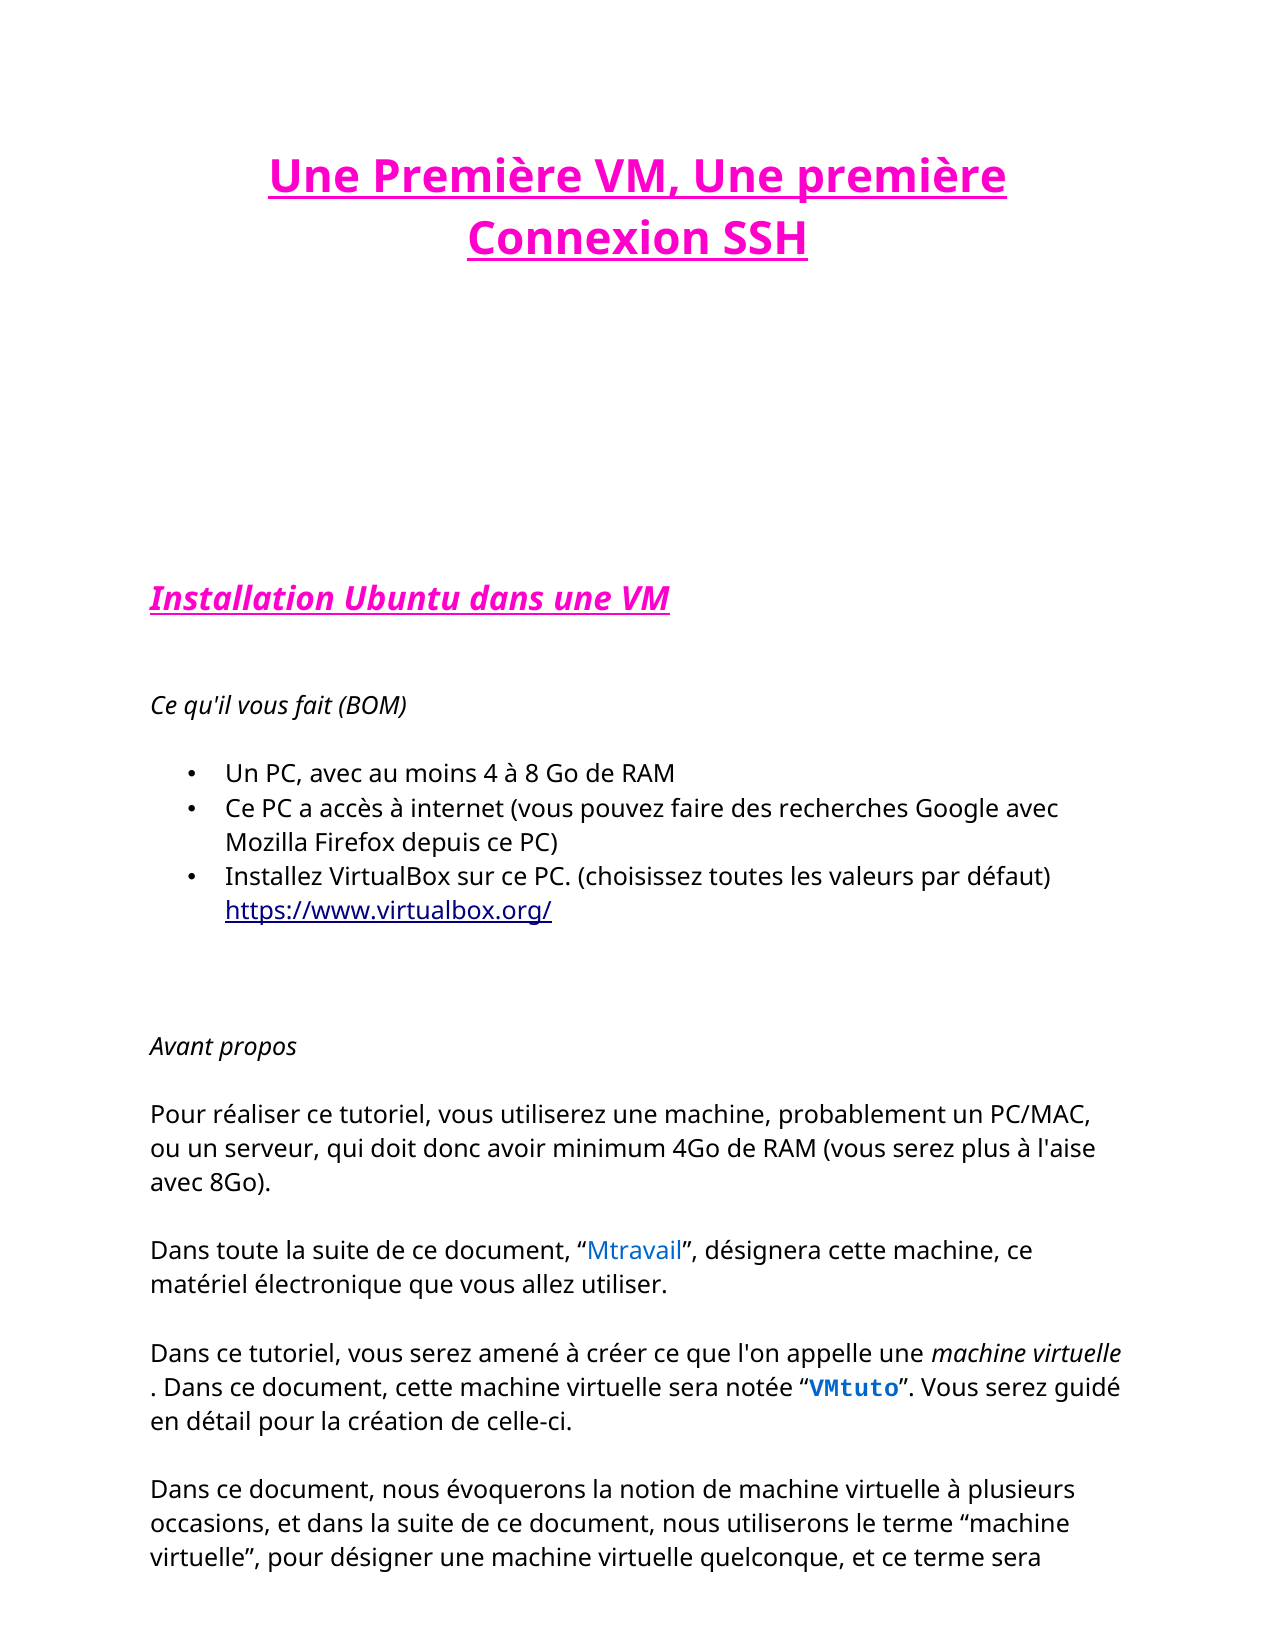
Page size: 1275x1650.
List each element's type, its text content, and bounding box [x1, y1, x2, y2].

text Installation Ubuntu dans une VM [150, 574, 1125, 620]
text Une Première VM, Une première Connexion SSH [150, 143, 1125, 268]
text Pour réaliser ce tutoriel, vous utiliserez une machine, probablement un PC/MAC, ou un serveur, qui doit donc avoir minimum 4Go de RAM (vous serez plus à l'aise avec 8Go). [150, 1097, 1125, 1199]
text Dans ce document, nous évoquerons la notion de machine virtuelle à plusieurs occasions, et dans la suite de ce document, nous utiliserons le terme “machine virtuelle”, pour désigner une machine virtuelle quelconque, et ce terme sera [150, 1472, 1125, 1574]
text Avant propos [150, 1029, 1125, 1063]
list Installez VirtualBox sur ce PC. (choisissez toutes les valeurs par défaut) https://www.virtualbox.org/ [187, 858, 1125, 926]
list Ce PC a accès à internet (vous pouvez faire des recherches Google avec Mozilla Firefox depuis ce PC) [187, 790, 1125, 858]
text Dans toute la suite de ce document, “Mtravail”, désignera cette machine, ce matériel électronique que vous allez utiliser. [150, 1233, 1125, 1301]
list Un PC, avec au moins 4 à 8 Go de RAM [187, 756, 1125, 790]
text Ce qu'il vous fait (BOM) [150, 688, 1125, 722]
text Dans ce tutoriel, vous serez amené à créer ce que l'on appelle une machine virtuelle . Dans ce document, cette machine virtuelle sera notée “VMtuto”. Vous serez guidé en détail pour la création de celle-ci. [150, 1335, 1125, 1438]
